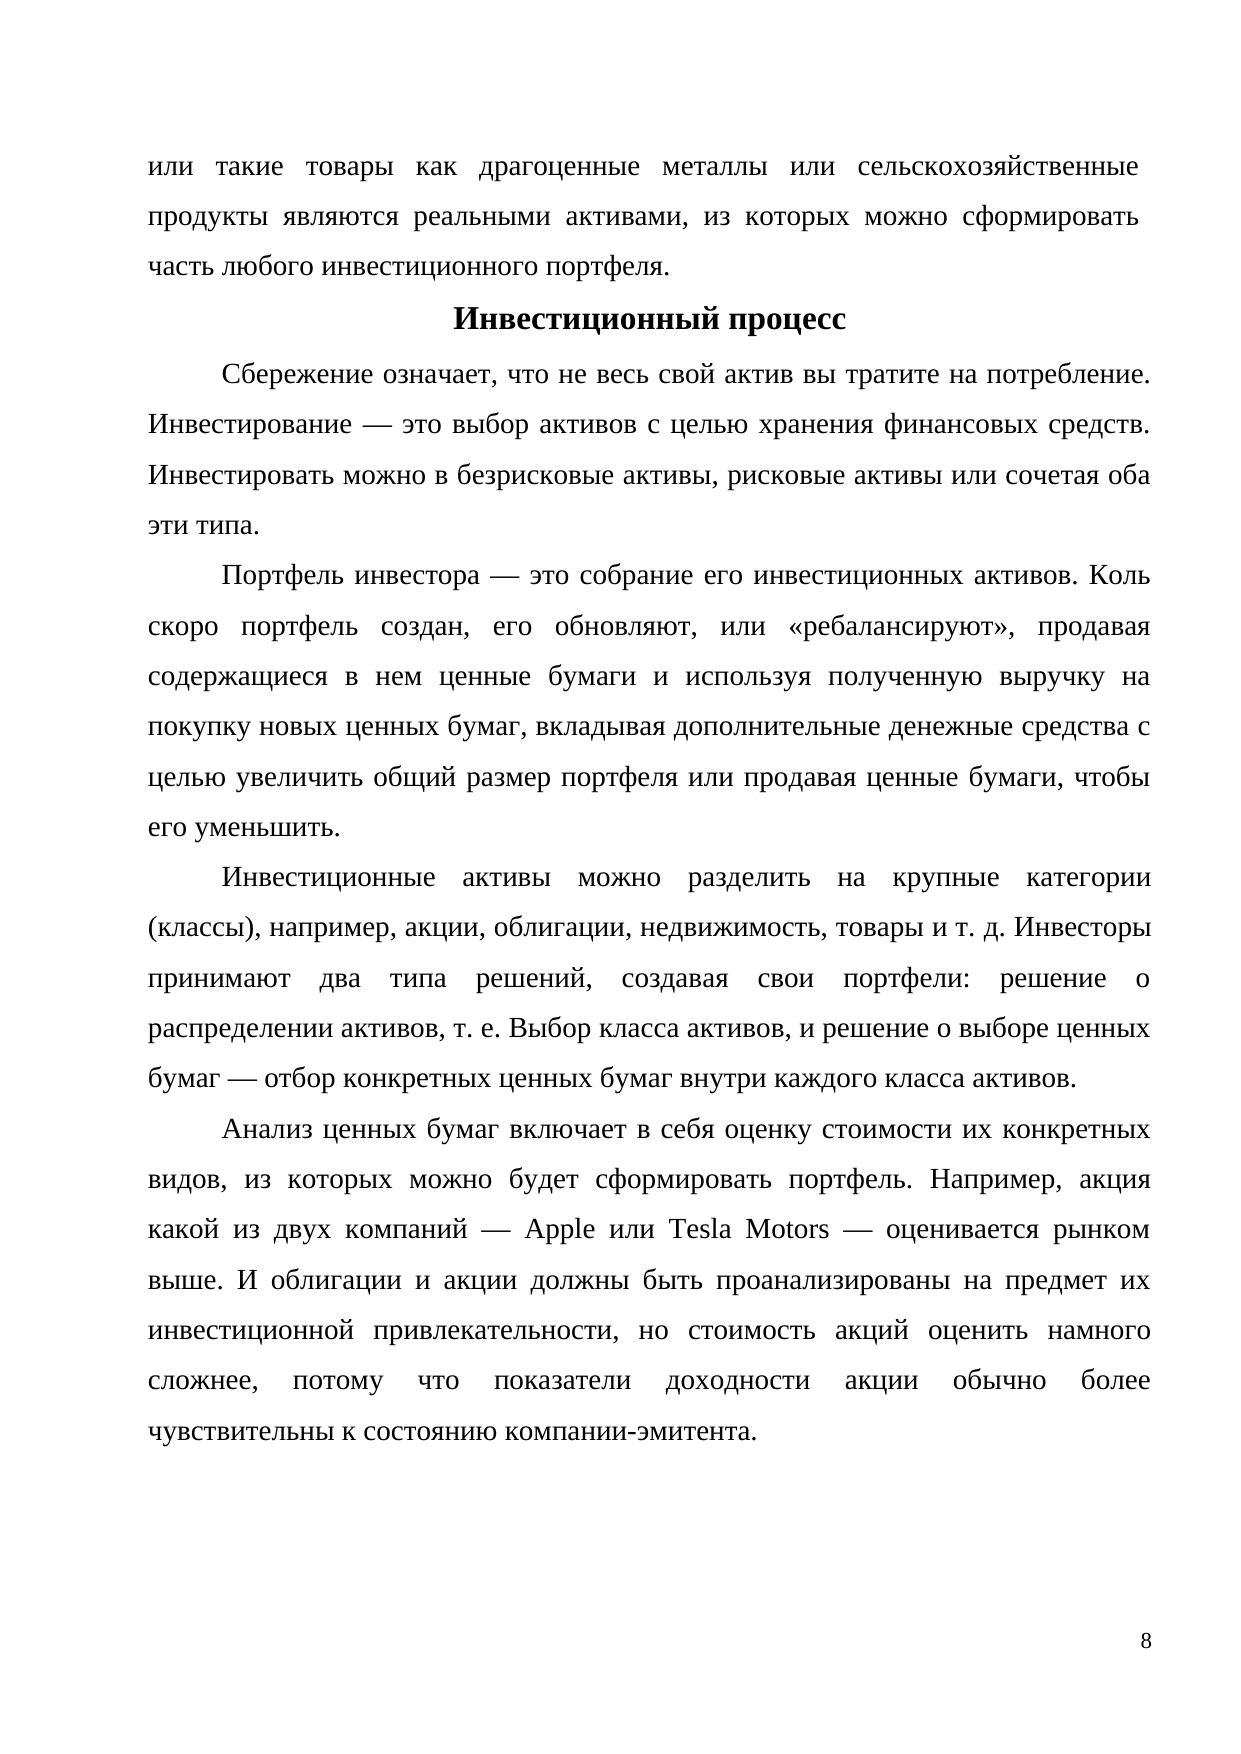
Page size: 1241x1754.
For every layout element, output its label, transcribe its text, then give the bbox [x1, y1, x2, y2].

text или такие товары как драгоценные металлы или сельскохозяйственные продукты являются реальными активами, из которых можно сформировать часть любого инвестиционного портфеля. [148, 148, 1140, 282]
text Инвестиционные активы можно разделить на крупные категории (классы), например, акции, облигации, недвижимость, товары и т. д. Инвесторы принимают два типа решений, создавая свои портфели: решение о распределении активов, т. е. Выбор класса активов, и решение о выборе ценных бумаг — отбор конкретных ценных бумаг внутри каждого класса активов. [148, 859, 1152, 1094]
text Сбережение означает, что не весь свой актив вы тратите на потребление. Инвестирование — это выбор активов с целью хранения финансовых средств. Инвестировать можно в безрисковые активы, рисковые активы или сочетая оба эти типа. [148, 356, 1152, 541]
subtitle Инвестиционный процесс [148, 299, 1152, 337]
text Анализ ценных бумаг включает в себя оценку стоимости их конкретных видов, из которых можно будет сформировать портфель. Например, акция какой из двух компаний — Apple или Tesla Motors — оценивается рынком выше. И облигации и акции должны быть проанализированы на предмет их инвестиционной привлекательности, но стоимость акций оценить намного сложнее, потому что показатели доходности акции обычно более чувствительны к состоянию компании-эмитента. [148, 1111, 1152, 1446]
text Портфель инвестора — это собрание его инвестиционных активов. Коль скоро портфель создан, его обновляют, или «ребалансируют», продавая содержащиеся в нем ценные бумаги и используя полученную выручку на покупку новых ценных бумаг, вкладывая дополнительные денежные средства с целью увеличить общий размер портфеля или продавая ценные бумаги, чтобы его уменьшить. [148, 557, 1152, 842]
